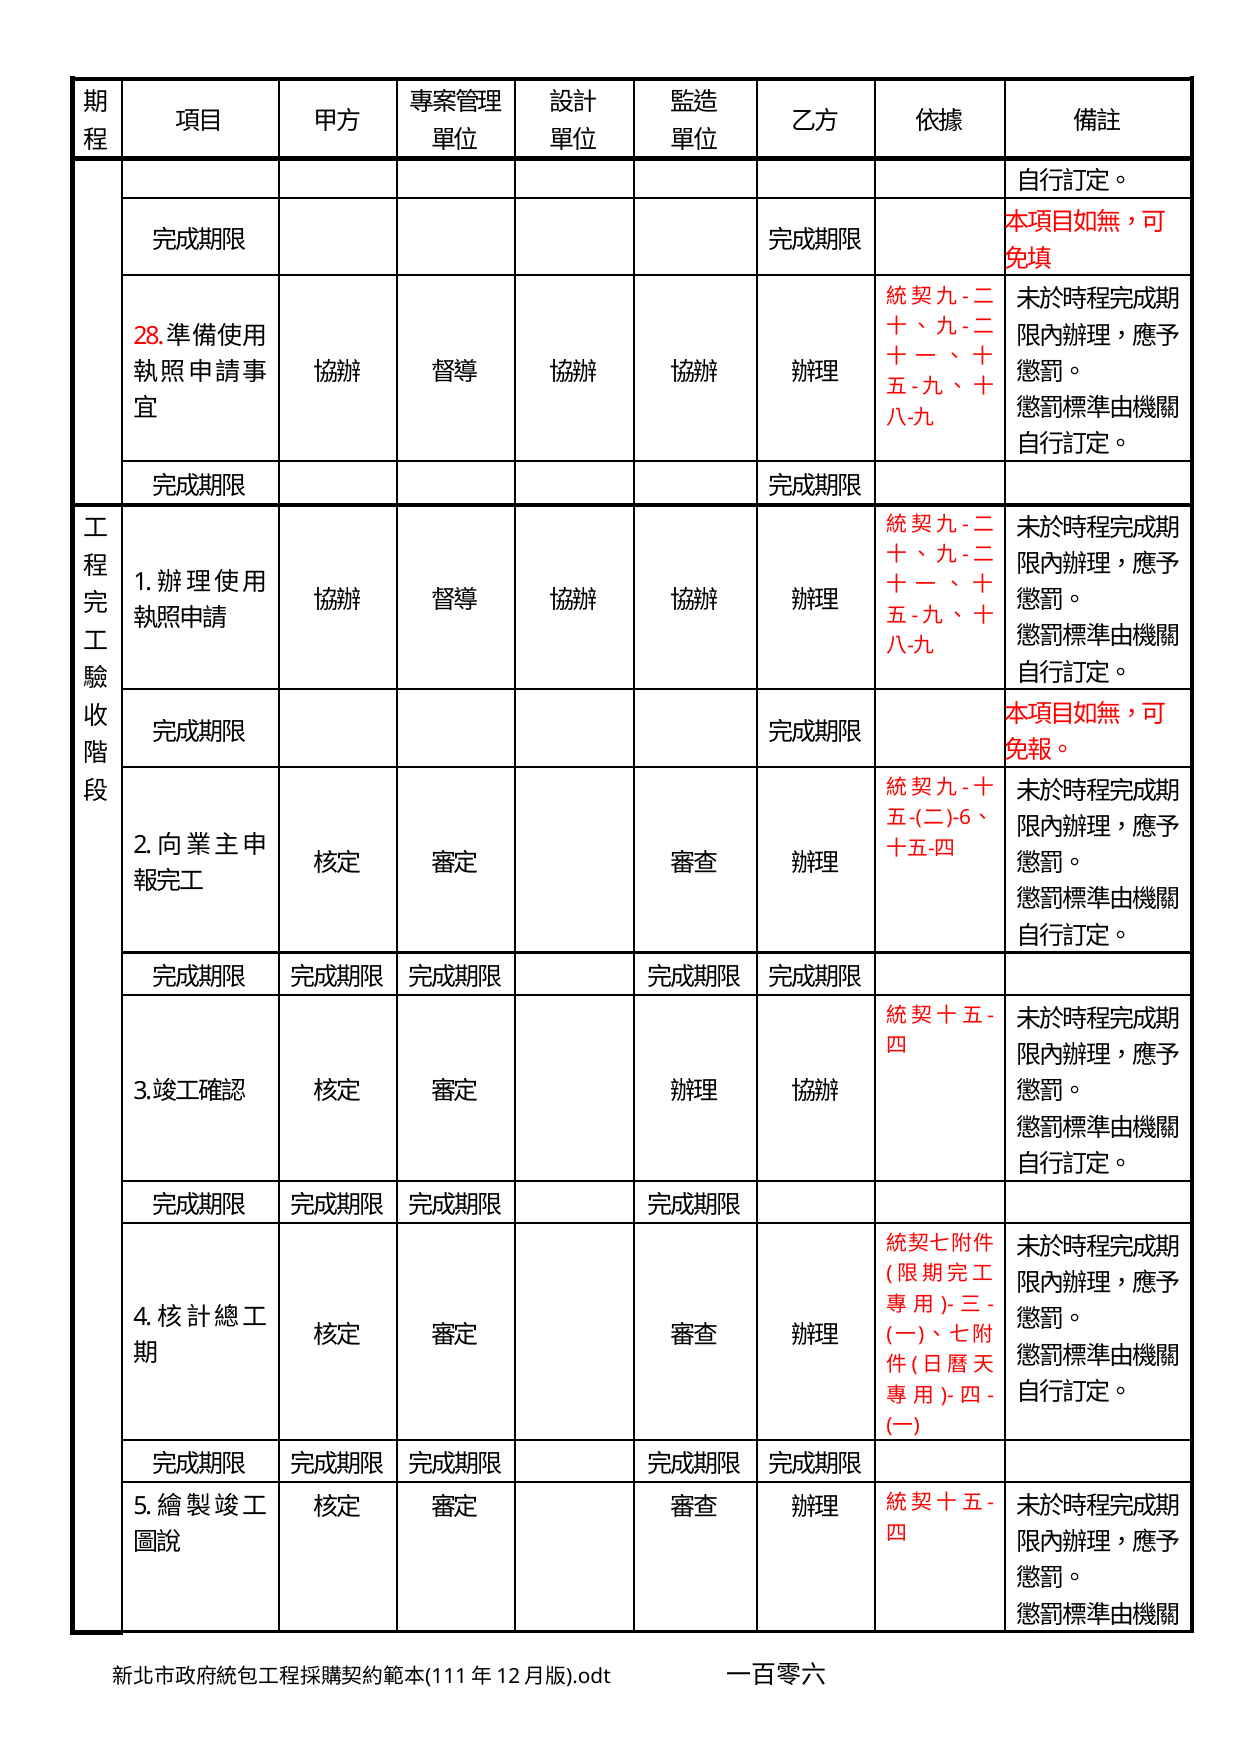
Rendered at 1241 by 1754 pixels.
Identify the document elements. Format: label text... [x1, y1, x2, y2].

table_cell 28.準備使用執照申請事宜 [123, 276, 278, 460]
table_cell 協辦 [280, 276, 396, 460]
table_cell [398, 462, 514, 502]
table_cell [280, 690, 396, 766]
table_cell 工程完工驗收階段 [75, 507, 121, 1630]
table_cell [516, 768, 633, 951]
table_header 設計 單位 [516, 81, 633, 156]
table_cell 完成期限 [123, 462, 278, 502]
table_cell 完成期限 [758, 1441, 874, 1481]
table_header 期程 [75, 81, 121, 156]
table_cell 完成期限 [635, 954, 756, 994]
table_cell [876, 1182, 1004, 1222]
table_cell [280, 462, 396, 502]
table_cell [398, 161, 514, 197]
table_cell 協辦 [516, 276, 633, 460]
table_cell 核定 [280, 996, 396, 1179]
table_cell 審定 [398, 1224, 514, 1438]
table_cell [123, 161, 278, 197]
table_cell 統契九-二十、九-二十一、十五-九、十八-九 [876, 276, 1004, 460]
table_cell [1006, 1441, 1190, 1481]
table_cell 完成期限 [123, 690, 278, 766]
table_cell 未於時程完成期限內辦理，應予懲罰。 懲罰標準由機關自行訂定。 [1006, 276, 1190, 460]
table_header 甲方 [280, 81, 396, 156]
table_cell 2.向業主申報完工 [123, 768, 278, 951]
table_cell [516, 1224, 633, 1438]
table_cell 自行訂定。 [1006, 161, 1190, 197]
table_cell 完成期限 [398, 1182, 514, 1222]
table_cell 辦理 [758, 768, 874, 951]
table_cell [1006, 954, 1190, 994]
table_cell [758, 161, 874, 197]
table_cell [1006, 462, 1190, 502]
table_header 乙方 [758, 81, 874, 156]
table_cell [1006, 1182, 1190, 1222]
table_cell [876, 199, 1004, 274]
table_cell [516, 462, 633, 502]
table_cell 完成期限 [280, 954, 396, 994]
table_cell 統契九-二十、九-二十一、十五-九、十八-九 [876, 507, 1004, 688]
table_cell 協辦 [758, 996, 874, 1179]
table_cell 核定 [280, 1224, 396, 1438]
table_cell [635, 462, 756, 502]
table_cell 審定 [398, 1483, 514, 1630]
table_cell 核定 [280, 768, 396, 951]
table_cell 完成期限 [123, 199, 278, 274]
table_cell 完成期限 [280, 1441, 396, 1481]
table_cell [516, 1483, 633, 1630]
table_cell [516, 199, 633, 274]
table_cell [516, 1182, 633, 1222]
table_cell 辦理 [758, 1483, 874, 1630]
table_cell [635, 161, 756, 197]
table_cell [758, 1182, 874, 1222]
table_cell 完成期限 [758, 462, 874, 502]
table_cell 未於時程完成期限內辦理，應予懲罰。 懲罰標準由機關自行訂定。 [1006, 768, 1190, 951]
table_cell 審查 [635, 768, 756, 951]
table_cell [516, 996, 633, 1179]
table_cell 本項目如無，可免填 [1006, 199, 1190, 274]
table_header 依據 [876, 81, 1004, 156]
table_cell [398, 690, 514, 766]
table_cell 4.核計總工期 [123, 1224, 278, 1438]
table_cell 未於時程完成期限內辦理，應予懲罰。 懲罰標準由機關 [1006, 1483, 1190, 1630]
table_cell 審定 [398, 996, 514, 1179]
table_cell [398, 199, 514, 274]
table_cell [280, 199, 396, 274]
table_cell 1.辦理使用執照申請 [123, 507, 278, 688]
table_cell 5.繪製竣工圖說 [123, 1483, 278, 1630]
table_cell 完成期限 [635, 1441, 756, 1481]
table_cell 辦理 [758, 507, 874, 688]
table_cell 未於時程完成期限內辦理，應予懲罰。 懲罰標準由機關自行訂定。 [1006, 996, 1190, 1179]
table_cell 協辦 [280, 507, 396, 688]
table_cell [635, 690, 756, 766]
table_cell 3.竣工確認 [123, 996, 278, 1179]
table_cell [516, 954, 633, 994]
table_cell [516, 690, 633, 766]
table_cell 完成期限 [758, 954, 874, 994]
table_header 備註 [1006, 81, 1190, 156]
table_cell 完成期限 [123, 954, 278, 994]
table_cell 未於時程完成期限內辦理，應予懲罰。 懲罰標準由機關自行訂定。 [1006, 1224, 1190, 1438]
table_cell 核定 [280, 1483, 396, 1630]
table_cell 審查 [635, 1483, 756, 1630]
table_cell 統契十五-四 [876, 996, 1004, 1179]
table_cell [280, 161, 396, 197]
table_header 專案管理單位 [398, 81, 514, 156]
table_cell 協辦 [635, 507, 756, 688]
table_cell 統契七附件(限期完工專用)-三-(一)、七附件(日曆天專用)-四-(一) [876, 1224, 1004, 1438]
table_cell 審定 [398, 768, 514, 951]
table_cell 辦理 [635, 996, 756, 1179]
table_cell 完成期限 [758, 199, 874, 274]
table_cell [635, 199, 756, 274]
table_cell 協辦 [516, 507, 633, 688]
table_cell [876, 690, 1004, 766]
table_header 監造 單位 [635, 81, 756, 156]
table_cell [876, 161, 1004, 197]
table_cell 完成期限 [280, 1182, 396, 1222]
table_cell 完成期限 [123, 1182, 278, 1222]
table_cell 完成期限 [635, 1182, 756, 1222]
table_cell 完成期限 [758, 690, 874, 766]
table_cell 協辦 [635, 276, 756, 460]
table_header 項目 [123, 81, 278, 156]
table_cell [516, 161, 633, 197]
table_cell 督導 [398, 276, 514, 460]
table_cell 完成期限 [123, 1441, 278, 1481]
table_cell [876, 1441, 1004, 1481]
table_cell 辦理 [758, 1224, 874, 1438]
table_cell 本項目如無，可免報。 [1006, 690, 1190, 766]
table_cell 未於時程完成期限內辦理，應予懲罰。 懲罰標準由機關自行訂定。 [1006, 507, 1190, 688]
table_cell 督導 [398, 507, 514, 688]
table_cell 審查 [635, 1224, 756, 1438]
table_cell [876, 462, 1004, 502]
table_cell 完成期限 [398, 954, 514, 994]
table_cell [516, 1441, 633, 1481]
table_cell [876, 954, 1004, 994]
table_cell 統契十五-四 [876, 1483, 1004, 1630]
table_cell 辦理 [758, 276, 874, 460]
table_cell 統契九-十五-(二)-6、十五-四 [876, 768, 1004, 951]
table_cell 完成期限 [398, 1441, 514, 1481]
